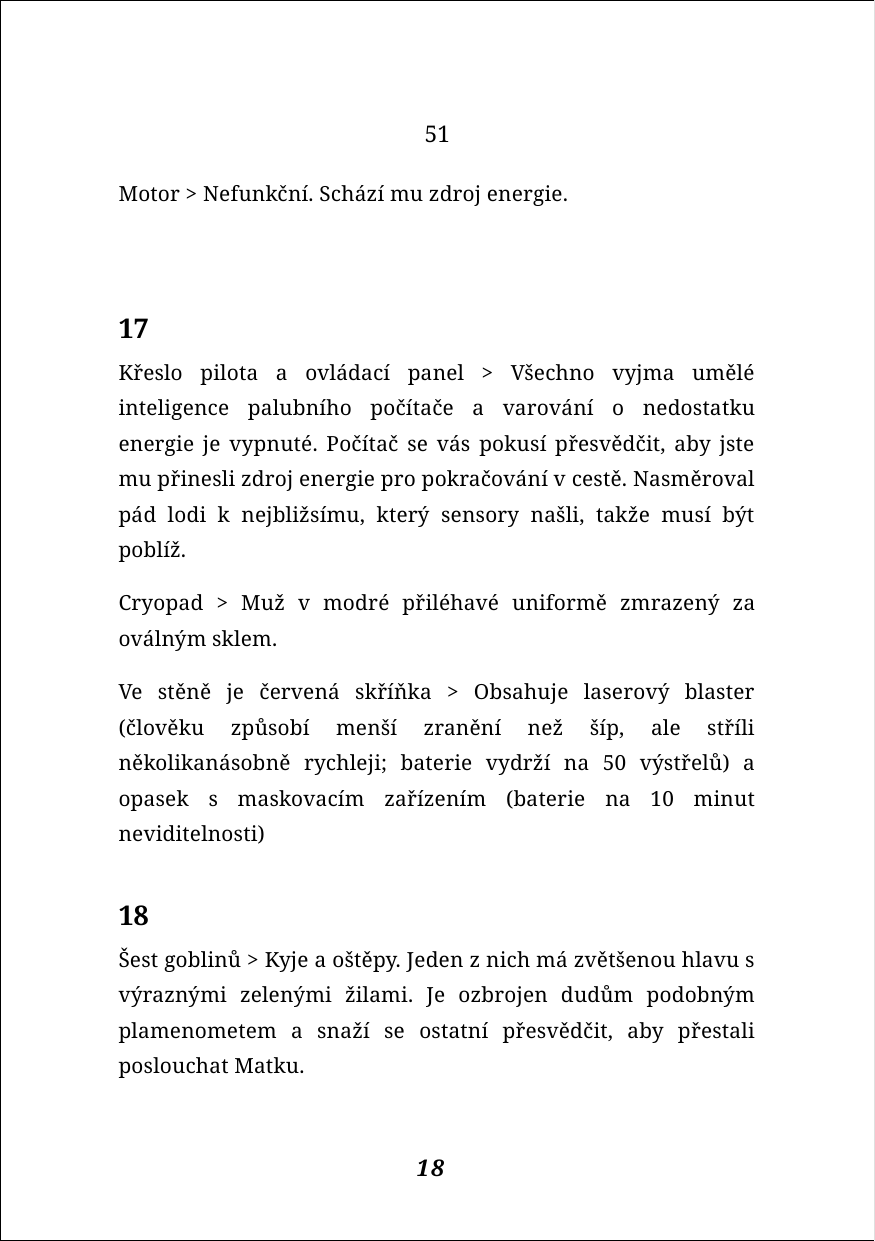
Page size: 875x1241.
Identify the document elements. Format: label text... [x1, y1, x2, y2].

text Motor > Nefunkční. Schází mu zdroj energie. [118, 179, 756, 207]
text Ve stěně je červená skříňka > Obsahuje laserový blaster (člověku způsobí menší zranění než šíp, ale stříli několikanásobně rychleji; baterie vydrží na 50 výstřelů) a opasek s maskovacím zařízením (baterie na 10 minut neviditelnosti) [118, 677, 756, 848]
subtitle 18 [118, 896, 756, 933]
text Šest goblinů > Kyje a oštěpy. Jeden z nich má zvětšenou hlavu s výraznými zelenými žilami. Je ozbrojen dudům podobným plamenometem a snaží se ostatní přesvědčit, aby přestali poslouchat Matku. [118, 945, 756, 1080]
text Křeslo pilota a ovládací panel > Všechno vyjma umělé inteligence palubního počítače a varování o nedostatku energie je vypnuté. Počítač se vás pokusí přesvědčit, aby jste mu přinesli zdroj energie pro pokračování v cestě. Nasměroval pád lodi k nejbližsímu, který sensory našli, takže musí být poblíž. [118, 358, 756, 564]
subtitle 17 [118, 309, 756, 346]
text Cryopad > Muž v modré přiléhavé uniformě zmrazený za oválným sklem. [118, 588, 756, 652]
